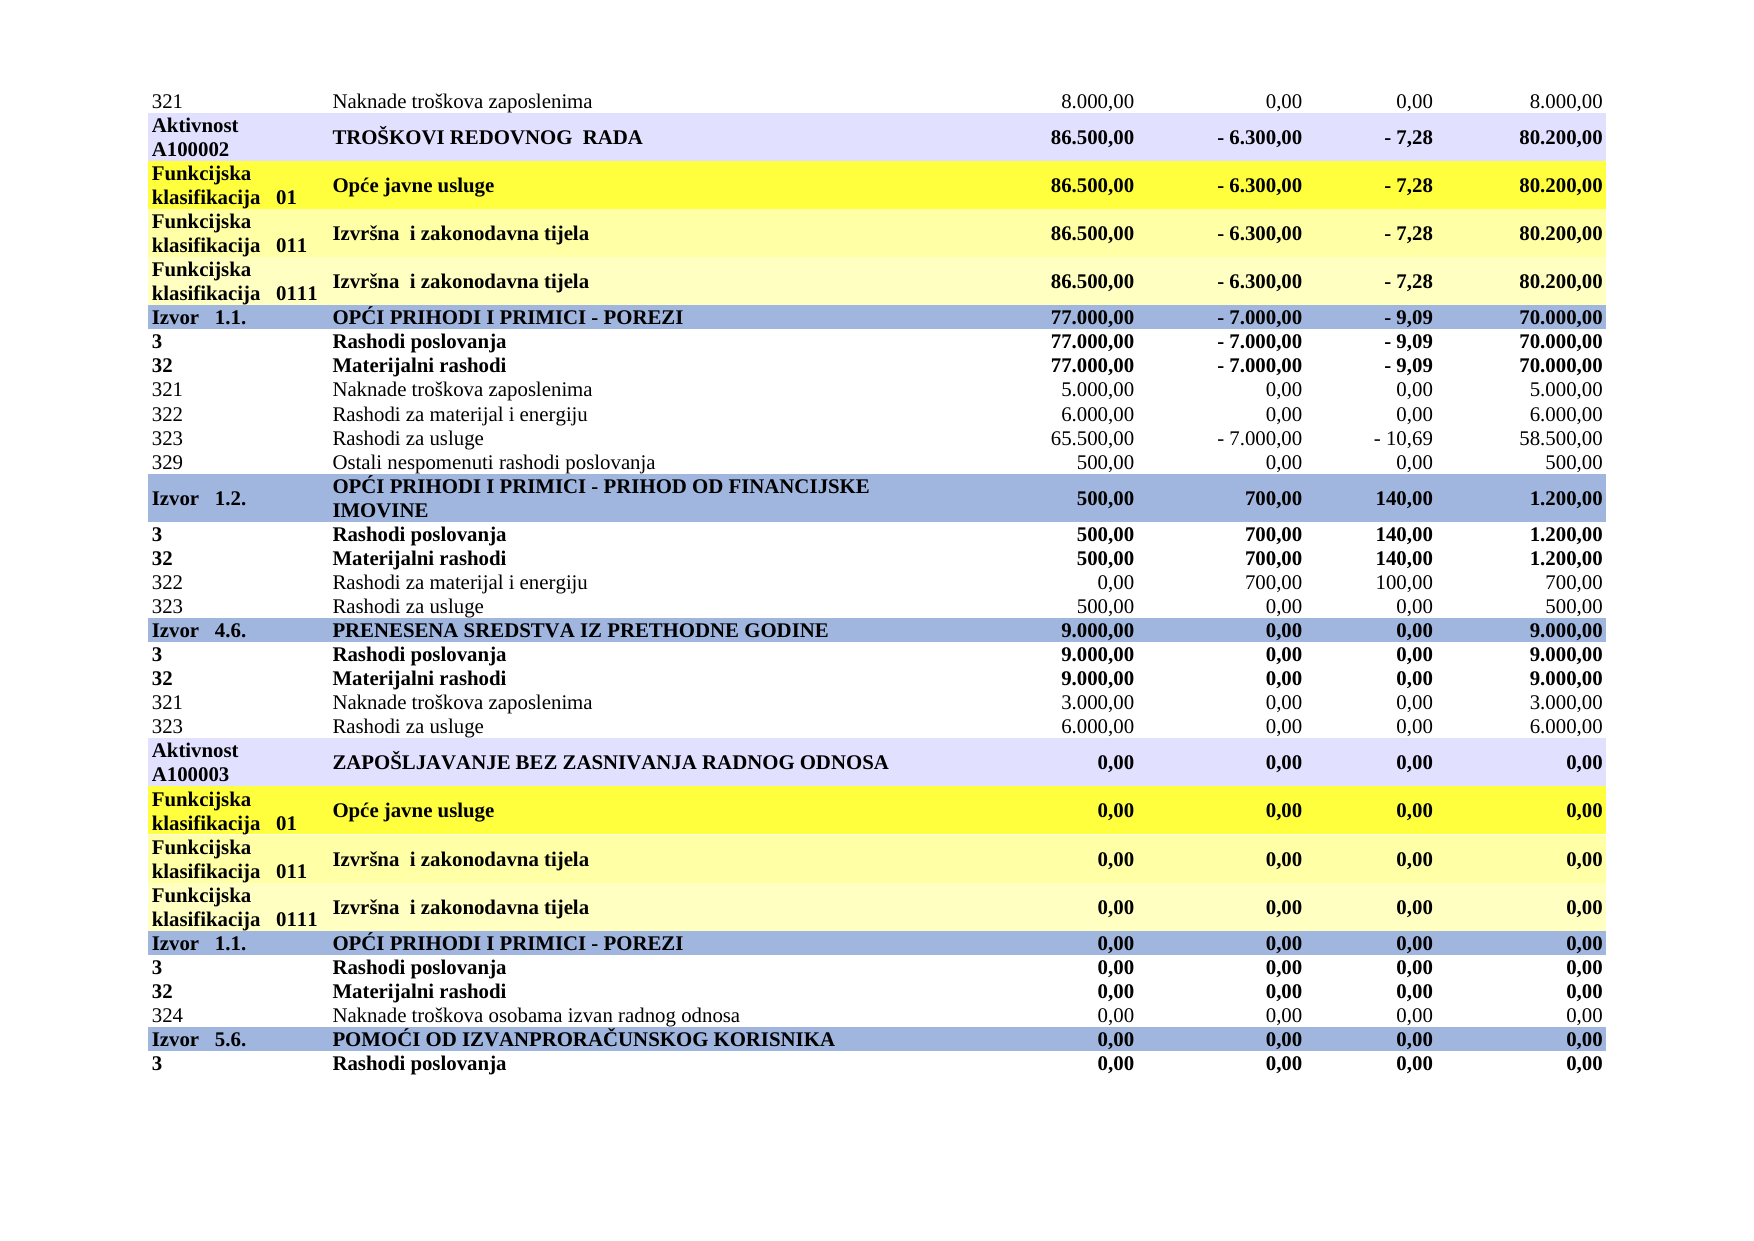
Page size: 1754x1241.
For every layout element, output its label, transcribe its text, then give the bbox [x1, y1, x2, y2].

table_cell 32 [148, 666, 328, 690]
table_cell Izvršna i zakonodavna tijela [328, 209, 968, 257]
table_cell 9.000,00 [1437, 666, 1606, 690]
table_cell Materijalni rashodi [328, 353, 968, 377]
table_cell Materijalni rashodi [328, 546, 968, 570]
table_cell 0,00 [1138, 1051, 1306, 1075]
table_cell 80.200,00 [1437, 209, 1606, 257]
table_cell 70.000,00 [1437, 329, 1606, 353]
table_cell 9.000,00 [1437, 642, 1606, 666]
table_cell 0,00 [1306, 594, 1437, 618]
table_cell Funkcijska klasifikacija 01 [148, 786, 328, 834]
table_cell 80.200,00 [1437, 113, 1606, 161]
table_cell 0,00 [1306, 450, 1437, 474]
table_cell 65.500,00 [968, 426, 1138, 449]
table_cell 0,00 [1306, 401, 1437, 426]
table_cell 0,00 [1437, 1027, 1606, 1051]
table_cell 32 [148, 979, 328, 1003]
table_cell 140,00 [1306, 546, 1437, 570]
table_cell 323 [148, 714, 328, 738]
table_cell 0,00 [968, 786, 1138, 834]
table_cell 3 [148, 522, 328, 546]
table_cell Rashodi poslovanja [328, 522, 968, 546]
table_cell 6.000,00 [1437, 714, 1606, 738]
table_cell 0,00 [1138, 955, 1306, 979]
table_cell - 7,28 [1306, 257, 1437, 305]
table_cell 80.200,00 [1437, 257, 1606, 305]
table_cell 324 [148, 1003, 328, 1027]
table_cell Izvor 1.2. [148, 474, 328, 522]
table_cell 77.000,00 [968, 305, 1138, 329]
table_cell 700,00 [1138, 570, 1306, 594]
table_cell - 6.300,00 [1138, 113, 1306, 161]
table_cell Opće javne usluge [328, 786, 968, 834]
table_cell 86.500,00 [968, 161, 1138, 209]
table_cell 0,00 [1437, 786, 1606, 834]
table_cell Rashodi poslovanja [328, 1051, 968, 1075]
table_cell 0,00 [1138, 594, 1306, 618]
table_cell 77.000,00 [968, 329, 1138, 353]
table_cell Materijalni rashodi [328, 666, 968, 690]
table_cell - 7.000,00 [1138, 353, 1306, 377]
table_cell 0,00 [968, 955, 1138, 979]
table_cell 0,00 [1306, 378, 1437, 401]
table_cell - 7,28 [1306, 161, 1437, 209]
table_cell 32 [148, 353, 328, 377]
table_cell 0,00 [1306, 642, 1437, 666]
table_cell 0,00 [968, 738, 1138, 786]
table_cell 0,00 [1138, 931, 1306, 955]
table_cell 0,00 [1306, 690, 1437, 714]
table_cell 700,00 [1138, 546, 1306, 570]
table_cell 8.000,00 [968, 89, 1138, 113]
table_cell 500,00 [1437, 594, 1606, 618]
table_cell 1.200,00 [1437, 546, 1606, 570]
table_cell 0,00 [1306, 738, 1437, 786]
table_cell Rashodi za materijal i energiju [328, 401, 968, 426]
table_cell 321 [148, 690, 328, 714]
table_cell 0,00 [1138, 690, 1306, 714]
table_cell Funkcijska klasifikacija 0111 [148, 257, 328, 305]
table_cell 0,00 [1437, 955, 1606, 979]
table_cell Naknade troškova zaposlenima [328, 690, 968, 714]
table_cell - 7,28 [1306, 113, 1437, 161]
table_cell 500,00 [1437, 450, 1606, 474]
table_cell 0,00 [1306, 89, 1437, 113]
table_cell 700,00 [1138, 522, 1306, 546]
table_cell 0,00 [1306, 1027, 1437, 1051]
table_cell Rashodi poslovanja [328, 642, 968, 666]
table_cell 0,00 [1306, 714, 1437, 738]
table_cell 329 [148, 450, 328, 474]
table_cell 0,00 [1138, 1027, 1306, 1051]
table_cell 500,00 [968, 522, 1138, 546]
table_cell Izvor 5.6. [148, 1027, 328, 1051]
table_cell 140,00 [1306, 522, 1437, 546]
table_cell 9.000,00 [968, 642, 1138, 666]
table_cell OPĆI PRIHODI I PRIMICI - POREZI [328, 305, 968, 329]
table_cell 0,00 [1437, 738, 1606, 786]
table_cell 3 [148, 1051, 328, 1075]
table_cell 0,00 [968, 979, 1138, 1003]
table_cell 0,00 [1437, 835, 1606, 883]
table_cell OPĆI PRIHODI I PRIMICI - PRIHOD OD FINANCIJSKE IMOVINE [328, 474, 968, 522]
table_cell - 7.000,00 [1138, 305, 1306, 329]
table_cell POMOĆI OD IZVANPRORAČUNSKOG KORISNIKA [328, 1027, 968, 1051]
table_cell Rashodi za materijal i energiju [328, 570, 968, 594]
table_cell 5.000,00 [1437, 378, 1606, 401]
table_cell 3 [148, 642, 328, 666]
table_cell 0,00 [1437, 883, 1606, 931]
table_cell 0,00 [1306, 786, 1437, 834]
table_cell 0,00 [1138, 786, 1306, 834]
table_cell 500,00 [968, 594, 1138, 618]
table_cell 0,00 [968, 1003, 1138, 1027]
table_cell OPĆI PRIHODI I PRIMICI - POREZI [328, 931, 968, 955]
table_cell Rashodi za usluge [328, 426, 968, 449]
table_cell 3.000,00 [968, 690, 1138, 714]
table_cell 9.000,00 [1437, 618, 1606, 642]
table_cell Materijalni rashodi [328, 979, 968, 1003]
table_cell Funkcijska klasifikacija 011 [148, 209, 328, 257]
table_cell ZAPOŠLJAVANJE BEZ ZASNIVANJA RADNOG ODNOSA [328, 738, 968, 786]
table_cell 5.000,00 [968, 378, 1138, 401]
table_cell 0,00 [1306, 955, 1437, 979]
table_cell 32 [148, 546, 328, 570]
table_cell 322 [148, 570, 328, 594]
table_cell 0,00 [1138, 401, 1306, 426]
table_cell - 9,09 [1306, 329, 1437, 353]
table_cell Opće javne usluge [328, 161, 968, 209]
table_cell 58.500,00 [1437, 426, 1606, 449]
table_cell 0,00 [1138, 883, 1306, 931]
table_cell - 7.000,00 [1138, 426, 1306, 449]
table_cell 323 [148, 426, 328, 449]
table_cell 321 [148, 378, 328, 401]
table_cell 0,00 [1306, 835, 1437, 883]
table_cell 500,00 [968, 546, 1138, 570]
table_cell 6.000,00 [1437, 401, 1606, 426]
table_cell - 6.300,00 [1138, 161, 1306, 209]
table_cell - 10,69 [1306, 426, 1437, 449]
table_cell 0,00 [968, 931, 1138, 955]
table_cell Naknade troškova osobama izvan radnog odnosa [328, 1003, 968, 1027]
table_cell 70.000,00 [1437, 353, 1606, 377]
table_cell 0,00 [1306, 666, 1437, 690]
table_cell 0,00 [1138, 89, 1306, 113]
table_cell 700,00 [1437, 570, 1606, 594]
table_cell 0,00 [1437, 1003, 1606, 1027]
table_cell 0,00 [1306, 931, 1437, 955]
table_cell 0,00 [1437, 1051, 1606, 1075]
table_cell 0,00 [1306, 979, 1437, 1003]
table_cell 322 [148, 401, 328, 426]
table_cell Ostali nespomenuti rashodi poslovanja [328, 450, 968, 474]
table_cell 0,00 [1138, 450, 1306, 474]
table_cell Rashodi poslovanja [328, 329, 968, 353]
table_cell 3 [148, 955, 328, 979]
table_cell 9.000,00 [968, 666, 1138, 690]
table_cell 6.000,00 [968, 401, 1138, 426]
table_cell 700,00 [1138, 474, 1306, 522]
table_cell 0,00 [1306, 1051, 1437, 1075]
table_cell 0,00 [1138, 618, 1306, 642]
table_cell 0,00 [1306, 618, 1437, 642]
table_cell 86.500,00 [968, 257, 1138, 305]
table_cell 9.000,00 [968, 618, 1138, 642]
table_cell 1.200,00 [1437, 474, 1606, 522]
table_cell Funkcijska klasifikacija 0111 [148, 883, 328, 931]
table_cell Naknade troškova zaposlenima [328, 89, 968, 113]
table_cell 70.000,00 [1437, 305, 1606, 329]
table_cell 323 [148, 594, 328, 618]
table_cell 86.500,00 [968, 209, 1138, 257]
table_cell 0,00 [968, 883, 1138, 931]
table_cell 0,00 [1138, 378, 1306, 401]
table_cell 500,00 [968, 474, 1138, 522]
table_cell Rashodi poslovanja [328, 955, 968, 979]
table_cell 86.500,00 [968, 113, 1138, 161]
table_cell Rashodi za usluge [328, 714, 968, 738]
table_cell 0,00 [968, 570, 1138, 594]
table_cell 6.000,00 [968, 714, 1138, 738]
table_cell 0,00 [1306, 883, 1437, 931]
table_cell 8.000,00 [1437, 89, 1606, 113]
table_cell 77.000,00 [968, 353, 1138, 377]
table_cell 100,00 [1306, 570, 1437, 594]
table_cell Izvor 4.6. [148, 618, 328, 642]
table_cell Naknade troškova zaposlenima [328, 378, 968, 401]
table_cell 0,00 [968, 1027, 1138, 1051]
table_cell 0,00 [1138, 714, 1306, 738]
table_cell 0,00 [1138, 666, 1306, 690]
table_cell Funkcijska klasifikacija 01 [148, 161, 328, 209]
table_cell Aktivnost A100003 [148, 738, 328, 786]
table_cell - 7.000,00 [1138, 329, 1306, 353]
table_cell 0,00 [1437, 979, 1606, 1003]
table_cell Izvor 1.1. [148, 931, 328, 955]
table_cell 0,00 [1138, 738, 1306, 786]
table_cell - 6.300,00 [1138, 257, 1306, 305]
table_cell TROŠKOVI REDOVNOG RADA [328, 113, 968, 161]
table_cell 80.200,00 [1437, 161, 1606, 209]
table_cell 3 [148, 329, 328, 353]
table_cell 0,00 [1138, 1003, 1306, 1027]
table_cell - 9,09 [1306, 305, 1437, 329]
table_cell Izvršna i zakonodavna tijela [328, 257, 968, 305]
table_cell 140,00 [1306, 474, 1437, 522]
table_cell - 9,09 [1306, 353, 1437, 377]
table_cell Rashodi za usluge [328, 594, 968, 618]
table_cell Izvor 1.1. [148, 305, 328, 329]
table_cell 1.200,00 [1437, 522, 1606, 546]
table_cell - 6.300,00 [1138, 209, 1306, 257]
table_cell Funkcijska klasifikacija 011 [148, 835, 328, 883]
table_cell 0,00 [1306, 1003, 1437, 1027]
table_cell 0,00 [1138, 642, 1306, 666]
table_cell 500,00 [968, 450, 1138, 474]
table_cell PRENESENA SREDSTVA IZ PRETHODNE GODINE [328, 618, 968, 642]
table_cell 0,00 [968, 1051, 1138, 1075]
table_cell 0,00 [1437, 931, 1606, 955]
table_cell Aktivnost A100002 [148, 113, 328, 161]
table_cell Izvršna i zakonodavna tijela [328, 835, 968, 883]
table_cell - 7,28 [1306, 209, 1437, 257]
table_cell Izvršna i zakonodavna tijela [328, 883, 968, 931]
table_cell 0,00 [1138, 979, 1306, 1003]
table_cell 3.000,00 [1437, 690, 1606, 714]
table_cell 0,00 [1138, 835, 1306, 883]
table_cell 321 [148, 89, 328, 113]
table_cell 0,00 [968, 835, 1138, 883]
